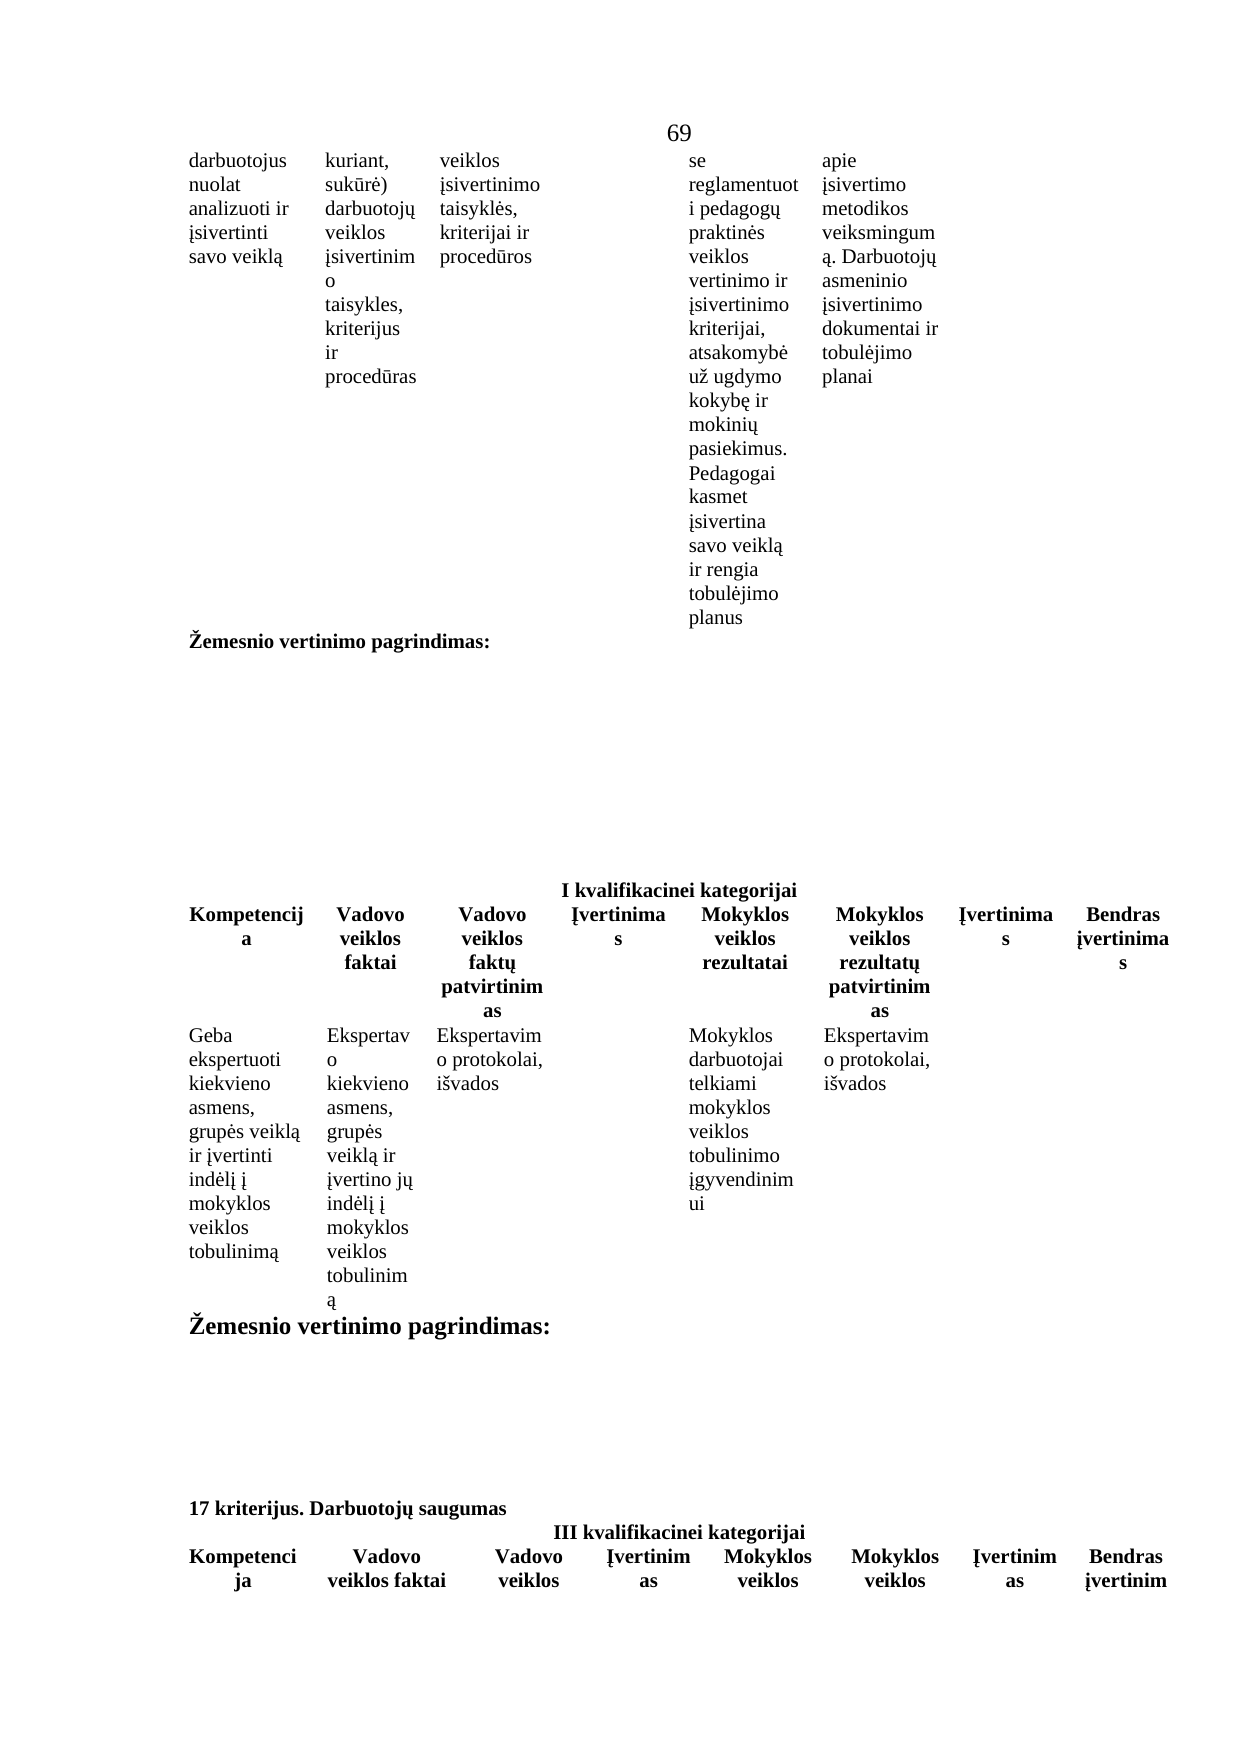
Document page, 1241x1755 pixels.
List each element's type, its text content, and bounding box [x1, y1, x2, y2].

table_cell Vadovo veiklos faktų patvirtinimas [425, 902, 559, 1022]
table_cell [947, 1023, 1065, 1311]
table_cell veiklos įsivertinimo taisyklės, kriterijai ir procedūros [428, 148, 561, 629]
table_cell Vadovo veiklos [465, 1544, 592, 1592]
table_cell [561, 148, 677, 629]
table_cell apie įsivertimo metodikos veiksmingumą. Darbuotojų asmeninio įsivertinimo dokumentai ir tobulėjimo planai [811, 148, 949, 629]
table_cell Žemesnio vertinimo pagrindimas: [177, 629, 1181, 849]
table_cell Įvertinimas [592, 1544, 704, 1592]
table_cell darbuotojus nuolat analizuoti ir įsivertinti savo veiklą [177, 148, 314, 629]
table_cell Mokyklos veiklos rezultatai [677, 902, 812, 1022]
table_cell [559, 1023, 677, 1311]
table_cell Kompetencija [177, 902, 315, 1022]
table_cell Įvertinimas [959, 1544, 1071, 1592]
table_cell Ekspertavimo protokolai, išvados [425, 1023, 559, 1311]
table_cell Kompetencija [177, 1544, 308, 1592]
table_cell Mokyklos darbuotojai telkiami mokyklos veiklos tobulinimo įgyvendinimui [677, 1023, 812, 1311]
table_cell Geba ekspertuoti kiekvieno asmens, grupės veiklą ir įvertinti indėlį į mokyklos veiklos tobulinimą [177, 1023, 315, 1311]
table_cell Mokyklos veiklos [831, 1544, 958, 1592]
table_cell Vadovo veiklos faktai [315, 902, 425, 1022]
table_cell III kvalifikacinei kategorijai [177, 1520, 1181, 1544]
table_cell [1066, 148, 1181, 629]
table_cell se reglamentuoti pedagogų praktinės veiklos vertinimo ir įsivertinimo kriterijai, atsakomybė už ugdymo kokybę ir mokinių pasiekimus. Pedagogai kasmet įsivertina savo veiklą ir rengia tobulėjimo planus [677, 148, 811, 629]
table_cell Žemesnio vertinimo pagrindimas: [177, 1311, 1181, 1467]
table_cell [1065, 1023, 1181, 1311]
table_cell Įvertinimas [947, 902, 1065, 1022]
table_cell Mokyklos veiklos [704, 1544, 831, 1592]
table_cell Bendras įvertinimas [1065, 902, 1181, 1022]
table_cell [950, 148, 1066, 629]
table_cell Mokyklos veiklos rezultatų patvirtinimas [813, 902, 947, 1022]
table_cell Vadovo veiklos faktai [308, 1544, 465, 1592]
table_header I kvalifikacinei kategorijai [177, 878, 1181, 902]
table_cell kuriant, sukūrė) darbuotojų veiklos įsivertinimo taisykles, kriterijus ir procedūras [314, 148, 428, 629]
table_cell Ekspertavimo protokolai, išvados [813, 1023, 947, 1311]
table_header 17 kriterijus. Darbuotojų saugumas [177, 1496, 1181, 1520]
table_cell Įvertinimas [559, 902, 677, 1022]
table_cell Bendras įvertinim [1071, 1544, 1181, 1592]
table_cell Ekspertavo kiekvieno asmens, grupės veiklą ir įvertino jų indėlį į mokyklos veiklos tobulinimą [315, 1023, 425, 1311]
